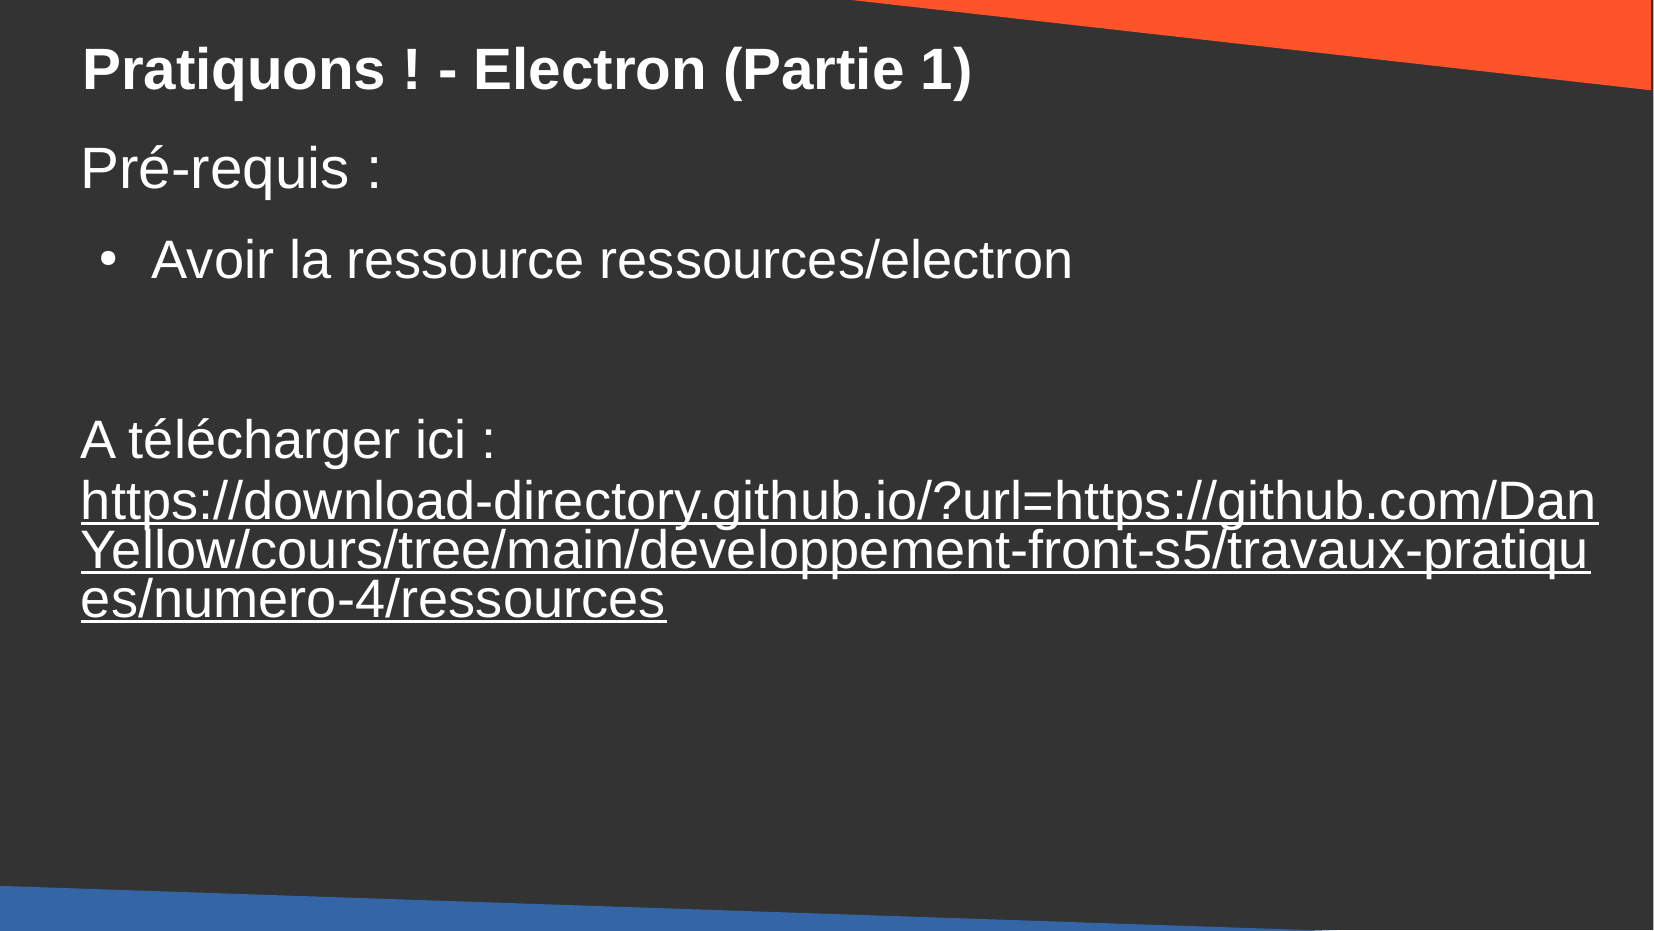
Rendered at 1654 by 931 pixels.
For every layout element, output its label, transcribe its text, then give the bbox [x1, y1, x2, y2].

list Pré-requis : Avoir la ressource ressources/electron A télécharger ici : https://download-directory.github.io/?url=https://github.com/DanYellow/cours/tree/main/developpement-front-s5/travaux-pratiques/numero-4/ressources [80, 135, 1620, 721]
title Pratiquons ! - Electron (Partie 1) [82, 37, 1571, 114]
text_box [0, 885, 1337, 931]
text_box [851, 0, 1651, 91]
